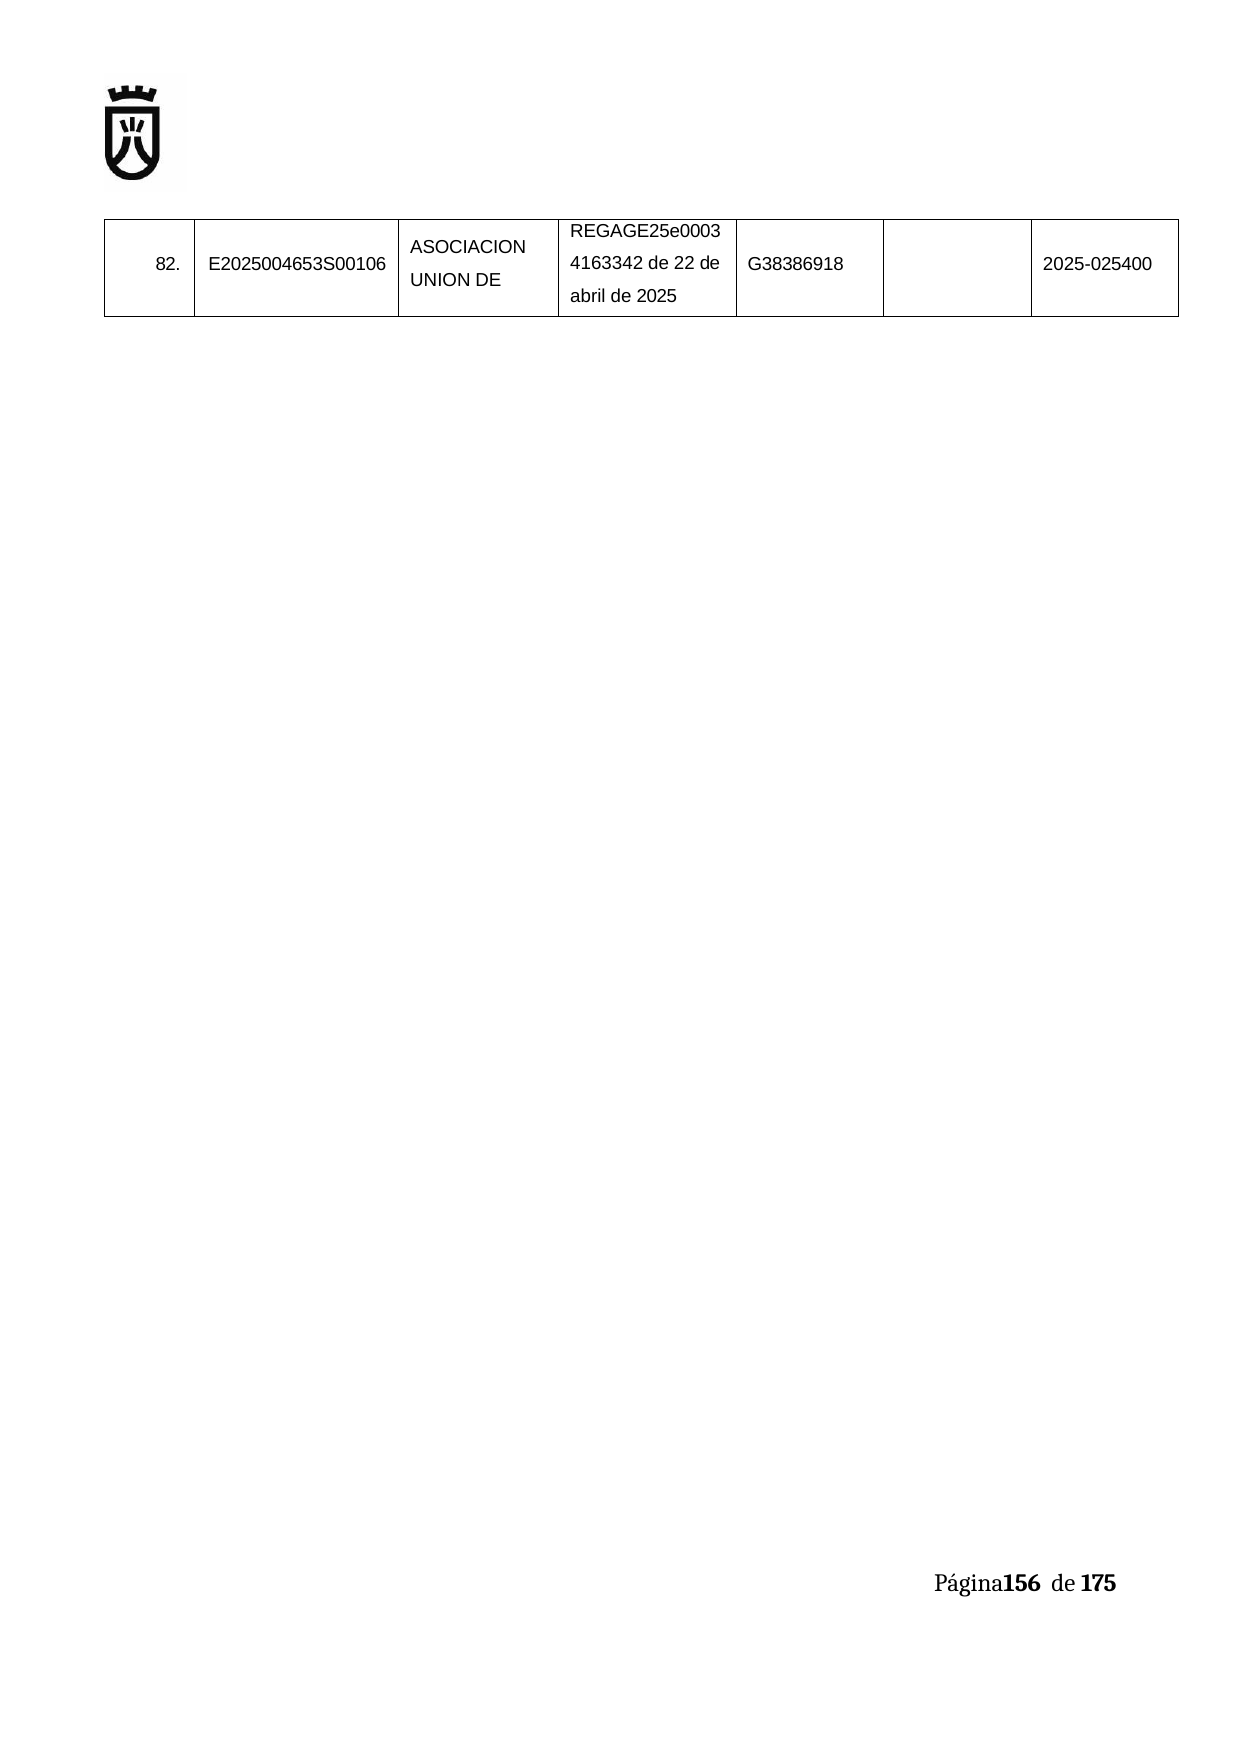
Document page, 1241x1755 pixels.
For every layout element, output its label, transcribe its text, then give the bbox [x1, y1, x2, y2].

table_cell 2025-025400 [1032, 220, 1178, 316]
table_cell E2025004653S00106 [195, 220, 398, 316]
table_cell G38386918 [737, 220, 883, 316]
table_cell 82. [105, 220, 194, 316]
table_cell [884, 220, 1031, 316]
table_cell REGAGE25e0003 4163342 de 22 de abril de 2025 [559, 220, 736, 316]
table_cell ASOCIACION UNION DE [399, 220, 558, 316]
